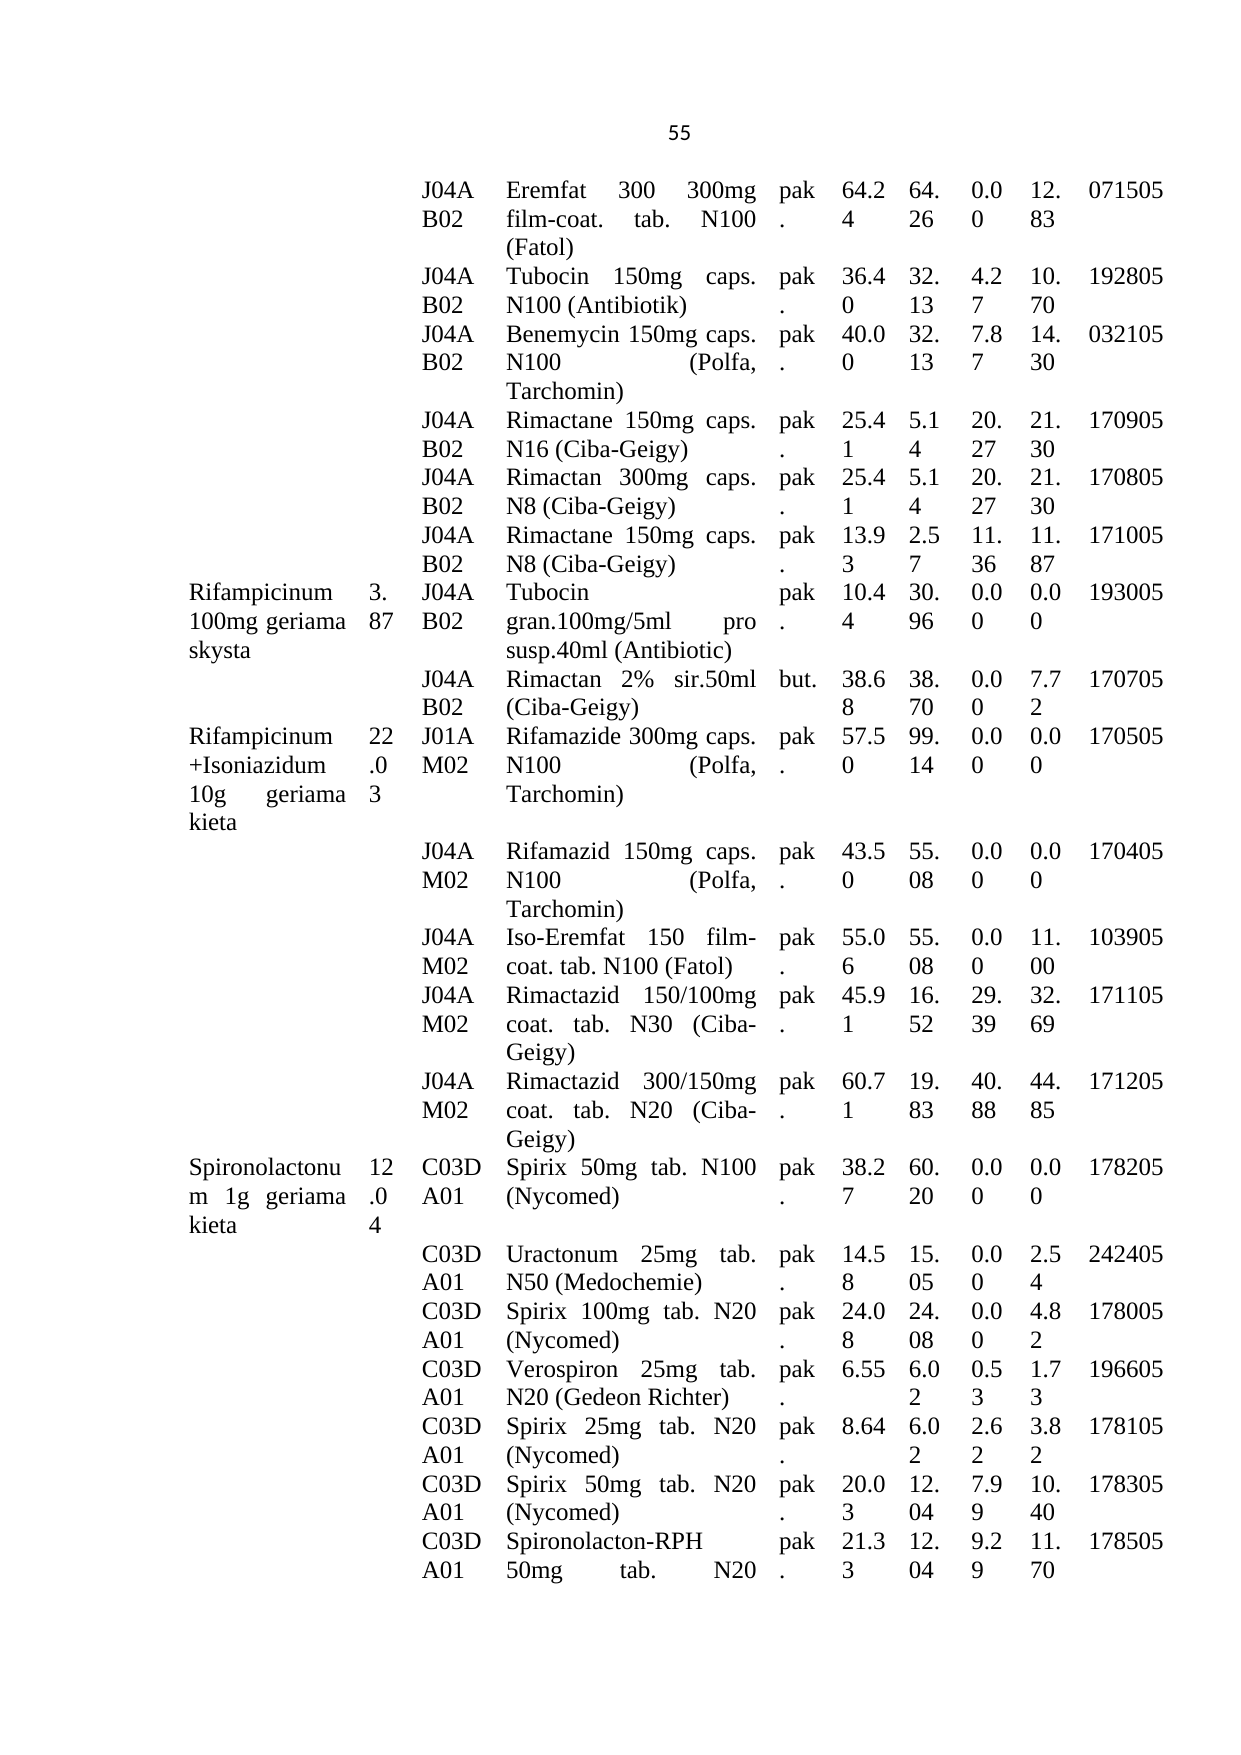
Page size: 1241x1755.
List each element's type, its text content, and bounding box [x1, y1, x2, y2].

table_cell 171205 [1077, 1066, 1181, 1152]
table_cell 1.73 [1019, 1354, 1077, 1411]
table_cell 24.08 [830, 1296, 897, 1354]
table_cell Rimactan 2% sir.50ml (Ciba-Geigy) [495, 664, 768, 721]
table_cell 4.82 [1019, 1296, 1077, 1354]
table_cell J04A M02 [410, 1066, 494, 1152]
table_cell 032105 [1077, 319, 1181, 405]
table_cell pak. [768, 1153, 830, 1239]
table_cell 6.55 [830, 1354, 897, 1411]
table_cell [357, 923, 410, 980]
table_cell Rimactane 150mg caps. N8 (Ciba-Geigy) [495, 520, 768, 577]
table_cell Rifampicinum+Isoniazidum 10g geriama kieta [177, 721, 357, 836]
table_cell 32.13 [897, 261, 960, 319]
table_cell 9.29 [960, 1526, 1018, 1584]
table_cell 14.58 [830, 1239, 897, 1296]
table_cell C03D A01 [410, 1296, 494, 1354]
table_cell J04A M02 [410, 980, 494, 1066]
table_cell pak. [768, 175, 830, 261]
table_cell 32.69 [1019, 980, 1077, 1066]
table_cell 40.88 [960, 1066, 1018, 1152]
table_cell [177, 923, 357, 980]
table_cell Benemycin 150mg caps. N100 (Polfa, Tarchomin) [495, 319, 768, 405]
table_cell 103905 [1077, 923, 1181, 980]
table_cell 36.40 [830, 261, 897, 319]
table_cell 11.87 [1019, 520, 1077, 577]
table_cell 192805 [1077, 261, 1181, 319]
table_cell 43.50 [830, 836, 897, 922]
table_cell 071505 [1077, 175, 1181, 261]
table_cell 3.87 [357, 578, 410, 664]
table_cell 11.70 [1019, 1526, 1077, 1584]
table_cell pak. [768, 578, 830, 664]
table_cell J01A M02 [410, 721, 494, 836]
table_cell but. [768, 664, 830, 721]
table_cell 0.00 [960, 175, 1018, 261]
table_cell [177, 664, 357, 721]
table_cell 12.04 [897, 1526, 960, 1584]
table_cell 10.44 [830, 578, 897, 664]
table_cell [177, 1066, 357, 1152]
table_cell [357, 175, 410, 261]
table_cell 0.00 [1019, 578, 1077, 664]
table_cell 19.83 [897, 1066, 960, 1152]
table_cell pak. [768, 520, 830, 577]
table_cell [177, 261, 357, 319]
table_cell 55.08 [897, 836, 960, 922]
table_cell J04A B02 [410, 664, 494, 721]
table_cell 0.53 [960, 1354, 1018, 1411]
table_cell J04A M02 [410, 836, 494, 922]
table_cell Tubocin gran.100mg/5ml pro susp.40ml (Antibiotic) [495, 578, 768, 664]
table_cell 193005 [1077, 578, 1181, 664]
table_cell [357, 261, 410, 319]
table_cell Tubocin 150mg caps. N100 (Antibiotik) [495, 261, 768, 319]
table_cell 12.04 [897, 1469, 960, 1526]
table_cell 14.30 [1019, 319, 1077, 405]
table_cell 60.20 [897, 1153, 960, 1239]
table_cell [177, 175, 357, 261]
table_cell [177, 1411, 357, 1469]
table_cell 57.50 [830, 721, 897, 836]
table_cell [177, 836, 357, 922]
table_cell pak. [768, 980, 830, 1066]
table_cell 7.72 [1019, 664, 1077, 721]
table_cell J04A B02 [410, 405, 494, 462]
table_cell [357, 664, 410, 721]
table_cell 15.05 [897, 1239, 960, 1296]
table_cell J04A B02 [410, 175, 494, 261]
table_cell 29.39 [960, 980, 1018, 1066]
table_cell 7.87 [960, 319, 1018, 405]
table_cell Rifampicinum 100mg geriama skysta [177, 578, 357, 664]
table_cell pak. [768, 1469, 830, 1526]
table_cell 24.08 [897, 1296, 960, 1354]
table_cell [177, 1526, 357, 1584]
table_cell 22.03 [357, 721, 410, 836]
table_cell [357, 1239, 410, 1296]
table_cell 0.00 [960, 923, 1018, 980]
table_cell [357, 1296, 410, 1354]
table_cell 171105 [1077, 980, 1181, 1066]
table_cell 64.26 [897, 175, 960, 261]
table_cell 20.03 [830, 1469, 897, 1526]
table_cell 12.83 [1019, 175, 1077, 261]
table_cell 13.93 [830, 520, 897, 577]
table_cell 99.14 [897, 721, 960, 836]
table_cell 25.41 [830, 463, 897, 520]
table_cell 178105 [1077, 1411, 1181, 1469]
table_cell C03D A01 [410, 1354, 494, 1411]
table_cell [357, 1066, 410, 1152]
table_cell 10.40 [1019, 1469, 1077, 1526]
table_cell [357, 980, 410, 1066]
table_cell pak. [768, 463, 830, 520]
table_cell 242405 [1077, 1239, 1181, 1296]
table_cell 170505 [1077, 721, 1181, 836]
table_cell 11.36 [960, 520, 1018, 577]
table_cell Rifamazide 300mg caps. N100 (Polfa, Tarchomin) [495, 721, 768, 836]
table_cell 38.68 [830, 664, 897, 721]
table_cell 0.00 [960, 1239, 1018, 1296]
table_cell 21.30 [1019, 463, 1077, 520]
table_cell [357, 463, 410, 520]
table_cell 5.14 [897, 463, 960, 520]
table_cell J04A B02 [410, 463, 494, 520]
table_cell J04A M02 [410, 923, 494, 980]
table_cell Rifamazid 150mg caps. N100 (Polfa, Tarchomin) [495, 836, 768, 922]
table_cell Rimactan 300mg caps. N8 (Ciba-Geigy) [495, 463, 768, 520]
table_cell C03D A01 [410, 1526, 494, 1584]
table_cell 55.06 [830, 923, 897, 980]
table_cell [177, 520, 357, 577]
table_cell 12.04 [357, 1153, 410, 1239]
table_cell J04A B02 [410, 261, 494, 319]
table_cell C03D A01 [410, 1411, 494, 1469]
table_cell 38.27 [830, 1153, 897, 1239]
table_cell [177, 405, 357, 462]
table_cell 178205 [1077, 1153, 1181, 1239]
table_cell 20.27 [960, 405, 1018, 462]
table_cell 2.54 [1019, 1239, 1077, 1296]
table_cell [357, 1354, 410, 1411]
table_cell pak. [768, 405, 830, 462]
table_cell 178305 [1077, 1469, 1181, 1526]
table_cell Spirix 50mg tab. N100 (Nycomed) [495, 1153, 768, 1239]
table_cell C03D A01 [410, 1469, 494, 1526]
table_cell pak. [768, 1354, 830, 1411]
table_cell [357, 1411, 410, 1469]
table_cell pak. [768, 836, 830, 922]
table_cell 8.64 [830, 1411, 897, 1469]
table_cell 5.14 [897, 405, 960, 462]
table_cell 0.00 [960, 721, 1018, 836]
table_cell pak. [768, 923, 830, 980]
table_cell pak. [768, 261, 830, 319]
table_cell 60.71 [830, 1066, 897, 1152]
table_cell 0.00 [960, 1153, 1018, 1239]
table_cell 178505 [1077, 1526, 1181, 1584]
table_cell 0.00 [960, 836, 1018, 922]
table_cell [177, 1296, 357, 1354]
table_cell pak. [768, 1526, 830, 1584]
table_cell 10.70 [1019, 261, 1077, 319]
table_cell 6.02 [897, 1354, 960, 1411]
table_cell pak. [768, 1239, 830, 1296]
table_cell 171005 [1077, 520, 1181, 577]
table_cell [357, 1469, 410, 1526]
table_cell Spironolactonum 1g geriama kieta [177, 1153, 357, 1239]
table_cell 2.62 [960, 1411, 1018, 1469]
table_cell Spirix 25mg tab. N20 (Nycomed) [495, 1411, 768, 1469]
table_cell 11.00 [1019, 923, 1077, 980]
table_cell C03D A01 [410, 1153, 494, 1239]
table_cell Rimactane 150mg caps. N16 (Ciba-Geigy) [495, 405, 768, 462]
table_cell Spirix 100mg tab. N20 (Nycomed) [495, 1296, 768, 1354]
table_cell Rimactazid 150/100mg coat. tab. N30 (Ciba-Geigy) [495, 980, 768, 1066]
table_cell 45.91 [830, 980, 897, 1066]
table_cell 0.00 [1019, 721, 1077, 836]
table_cell 30.96 [897, 578, 960, 664]
table_cell [357, 405, 410, 462]
table_cell Uractonum 25mg tab. N50 (Medochemie) [495, 1239, 768, 1296]
table_cell 64.24 [830, 175, 897, 261]
table_cell 6.02 [897, 1411, 960, 1469]
table_cell 40.00 [830, 319, 897, 405]
table_cell 55.08 [897, 923, 960, 980]
table_cell pak. [768, 319, 830, 405]
table_cell [357, 319, 410, 405]
table_cell J04A B02 [410, 520, 494, 577]
table_cell 38.70 [897, 664, 960, 721]
table_cell [177, 1469, 357, 1526]
table_cell 3.82 [1019, 1411, 1077, 1469]
table_cell J04A B02 [410, 319, 494, 405]
table_cell Rimactazid 300/150mg coat. tab. N20 (Ciba-Geigy) [495, 1066, 768, 1152]
table_cell 21.33 [830, 1526, 897, 1584]
table_cell pak. [768, 721, 830, 836]
table_cell [177, 319, 357, 405]
table_cell 0.00 [960, 1296, 1018, 1354]
table_cell pak. [768, 1296, 830, 1354]
table_cell [357, 1526, 410, 1584]
table_cell 7.99 [960, 1469, 1018, 1526]
table_cell 178005 [1077, 1296, 1181, 1354]
table_cell 25.41 [830, 405, 897, 462]
table_cell pak. [768, 1411, 830, 1469]
table_cell Spironolacton-RPH 50mg tab. N20 [495, 1526, 768, 1584]
table_cell [357, 836, 410, 922]
table_cell 32.13 [897, 319, 960, 405]
table_cell Eremfat 300 300mg film-coat. tab. N100 (Fatol) [495, 175, 768, 261]
table_cell 170805 [1077, 463, 1181, 520]
table_cell 16.52 [897, 980, 960, 1066]
table_cell 0.00 [960, 664, 1018, 721]
table_cell 0.00 [1019, 836, 1077, 922]
table_cell 2.57 [897, 520, 960, 577]
table_cell 4.27 [960, 261, 1018, 319]
table_cell 170405 [1077, 836, 1181, 922]
table_cell 0.00 [1019, 1153, 1077, 1239]
table_cell Iso-Eremfat 150 film-coat. tab. N100 (Fatol) [495, 923, 768, 980]
table_cell C03D A01 [410, 1239, 494, 1296]
table_cell [177, 980, 357, 1066]
table_cell 20.27 [960, 463, 1018, 520]
table_cell 44.85 [1019, 1066, 1077, 1152]
table_cell [177, 463, 357, 520]
table_cell 21.30 [1019, 405, 1077, 462]
table_cell pak. [768, 1066, 830, 1152]
table_cell 0.00 [960, 578, 1018, 664]
table_cell [357, 520, 410, 577]
table_cell [177, 1239, 357, 1296]
table_cell [177, 1354, 357, 1411]
table_cell 170705 [1077, 664, 1181, 721]
table_cell Spirix 50mg tab. N20 (Nycomed) [495, 1469, 768, 1526]
table_cell 196605 [1077, 1354, 1181, 1411]
table_cell J04A B02 [410, 578, 494, 664]
table_cell Verospiron 25mg tab. N20 (Gedeon Richter) [495, 1354, 768, 1411]
table_cell 170905 [1077, 405, 1181, 462]
